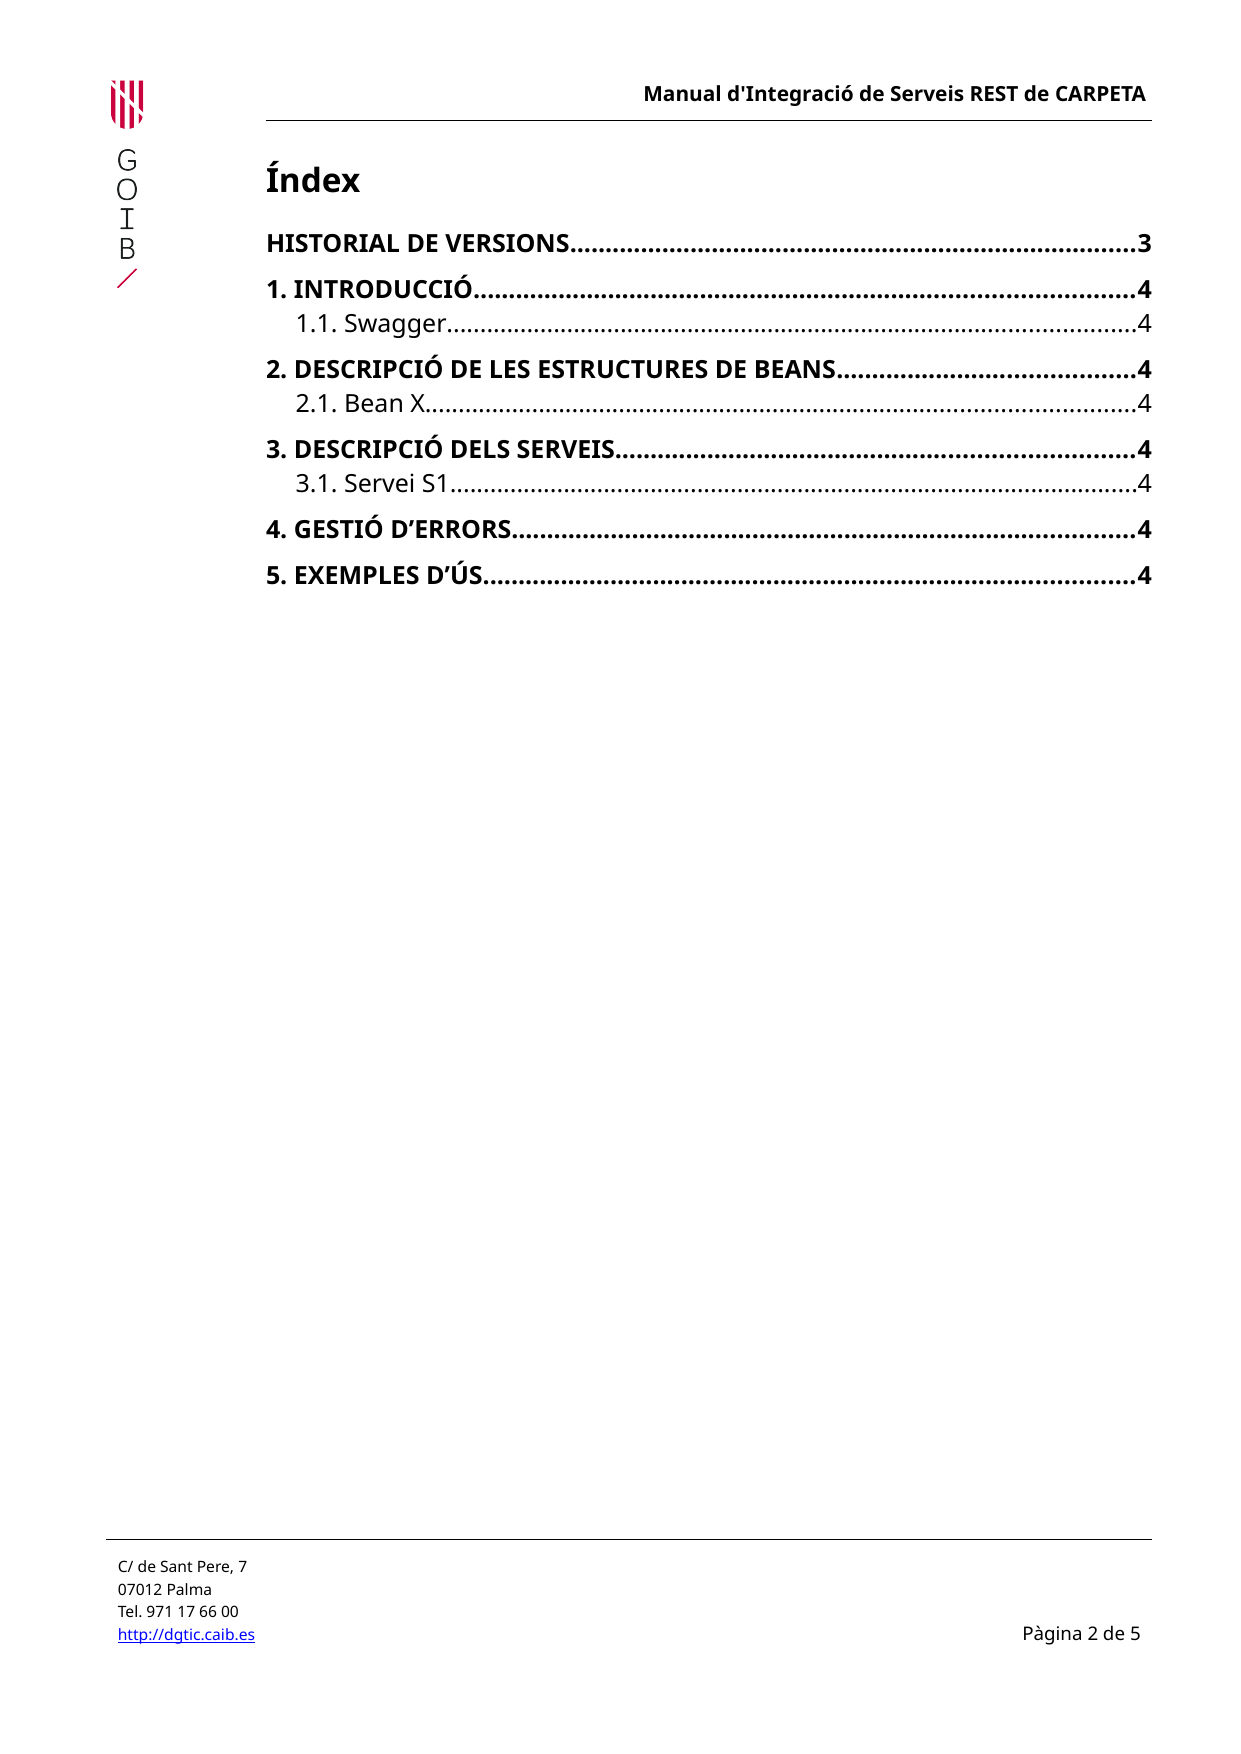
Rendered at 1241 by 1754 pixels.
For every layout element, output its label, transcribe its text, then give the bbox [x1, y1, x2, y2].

text 4. Gestió d’errors 4 [266, 512, 1152, 546]
text 3.1. Servei S1 4 [295, 466, 1152, 500]
picture [82, 57, 172, 319]
text 2. Descripció de les estructures de Beans 4 [266, 352, 1152, 386]
text 1. Introducció 4 [266, 272, 1152, 306]
text 3. Descripció dels Serveis 4 [266, 432, 1152, 466]
subtitle Índex [266, 156, 1152, 202]
text 5. Exemples d’ús 4 [266, 557, 1152, 591]
text 2.1. Bean X 4 [295, 386, 1152, 420]
text Historial de versions 3 [266, 226, 1152, 260]
text 1.1. Swagger 4 [295, 306, 1152, 340]
